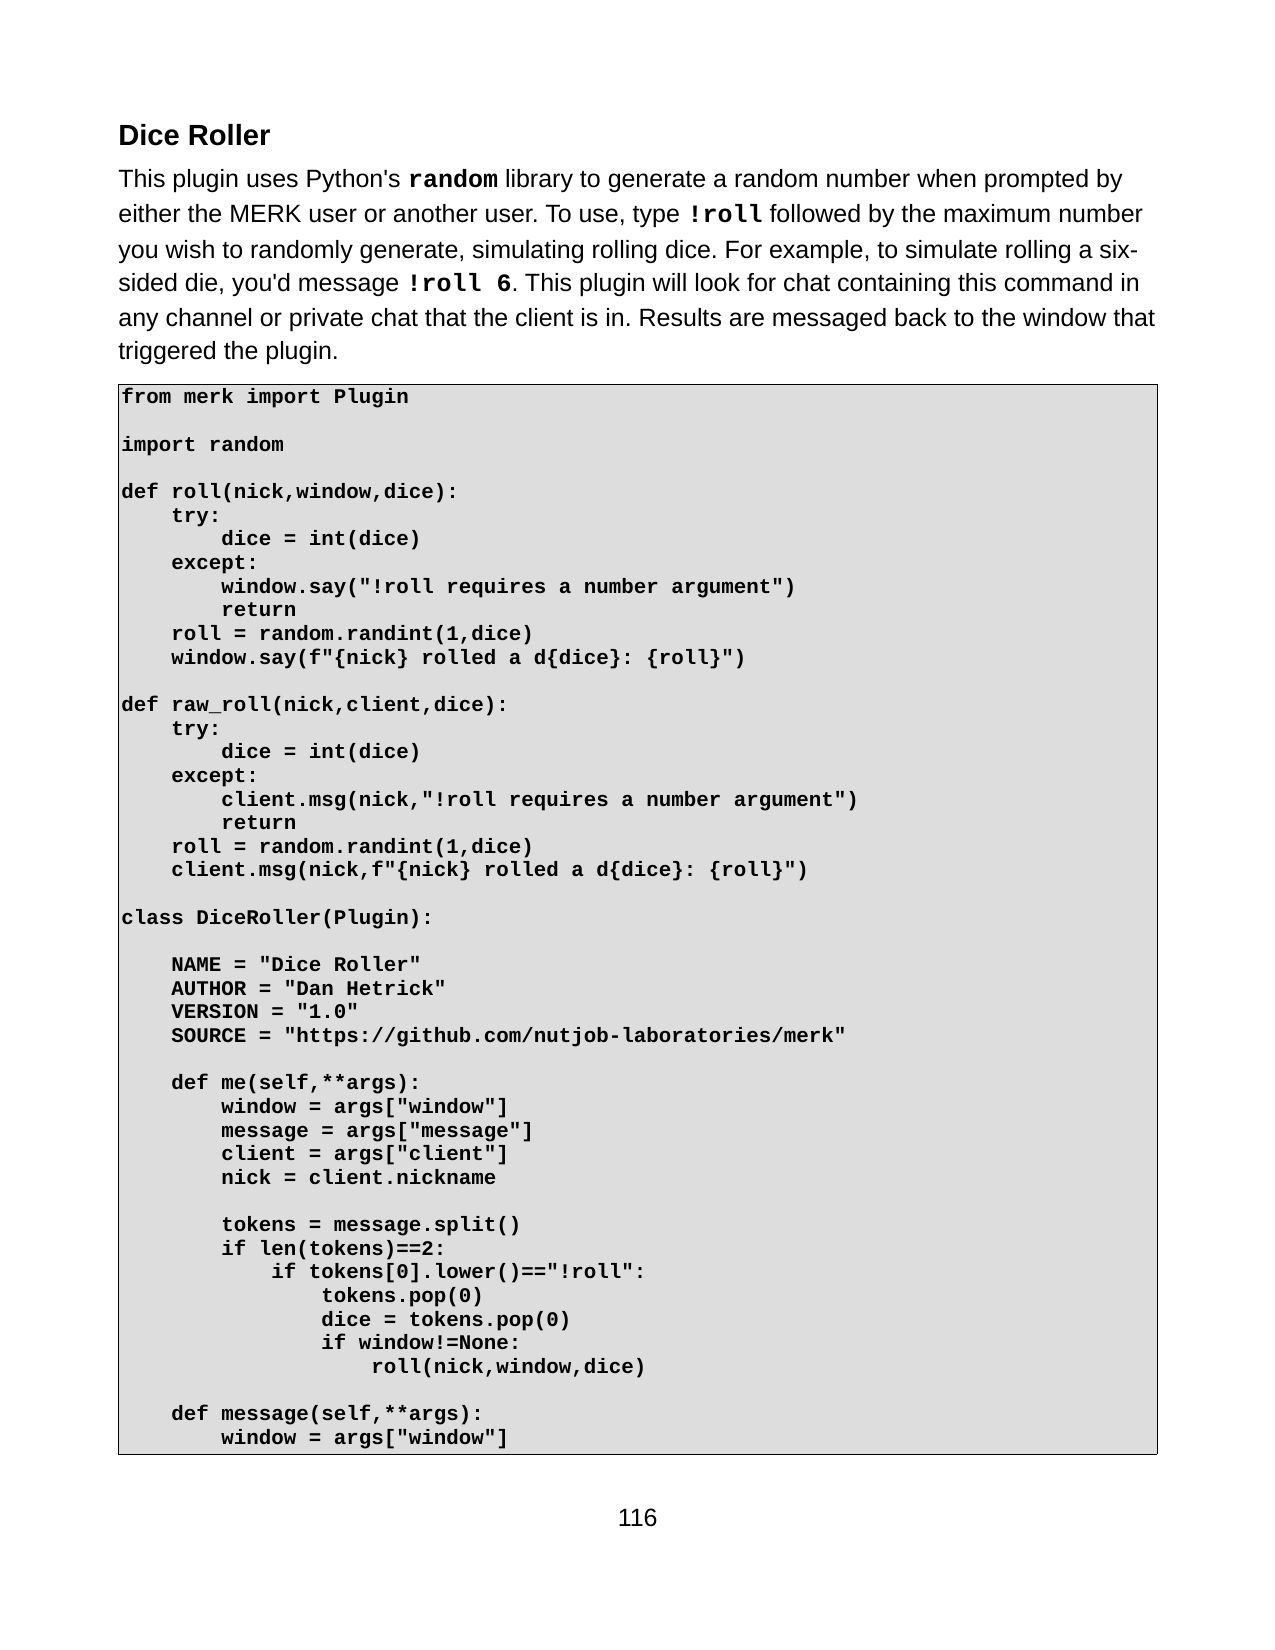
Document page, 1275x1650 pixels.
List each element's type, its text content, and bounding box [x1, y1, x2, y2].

table_header from merk import Plugin import random def roll(nick,window,dice): try: dice = int(dice) except: window.say("!roll requires a number argument") return roll = random.randint(1,dice) window.say(f"{nick} rolled a d{dice}: {roll}") def raw_roll(nick,client,dice): try: dice = int(dice) except: client.msg(nick,"!roll requires a number argument") return roll = random.randint(1,dice) client.msg(nick,f"{nick} rolled a d{dice}: {roll}") class DiceRoller(Plugin): NAME = "Dice Roller" AUTHOR = "Dan Hetrick" VERSION = "1.0" SOURCE = "https://github.com/nutjob-laboratories/merk" def me(self,**args): window = args["window"] message = args["message"] client = args["client"] nick = client.nickname tokens = message.split() if len(tokens)==2: if tokens[0].lower()=="!roll": tokens.pop(0) dice = tokens.pop(0) if window!=None: roll(nick,window,dice) def message(self,**args): window = args["window"] [119, 385, 1157, 1454]
text This plugin uses Python's random library to generate a random number when prompted by either the MERK user or another user. To use, type !roll followed by the maximum number you wish to randomly generate, simulating rolling dice. For example, to simulate rolling a six-sided die, you'd message !roll 6. This plugin will look for chat containing this command in any channel or private chat that the client is in. Results are messaged back to the window that triggered the plugin. [118, 164, 1157, 364]
subtitle Dice Roller [118, 118, 1157, 152]
